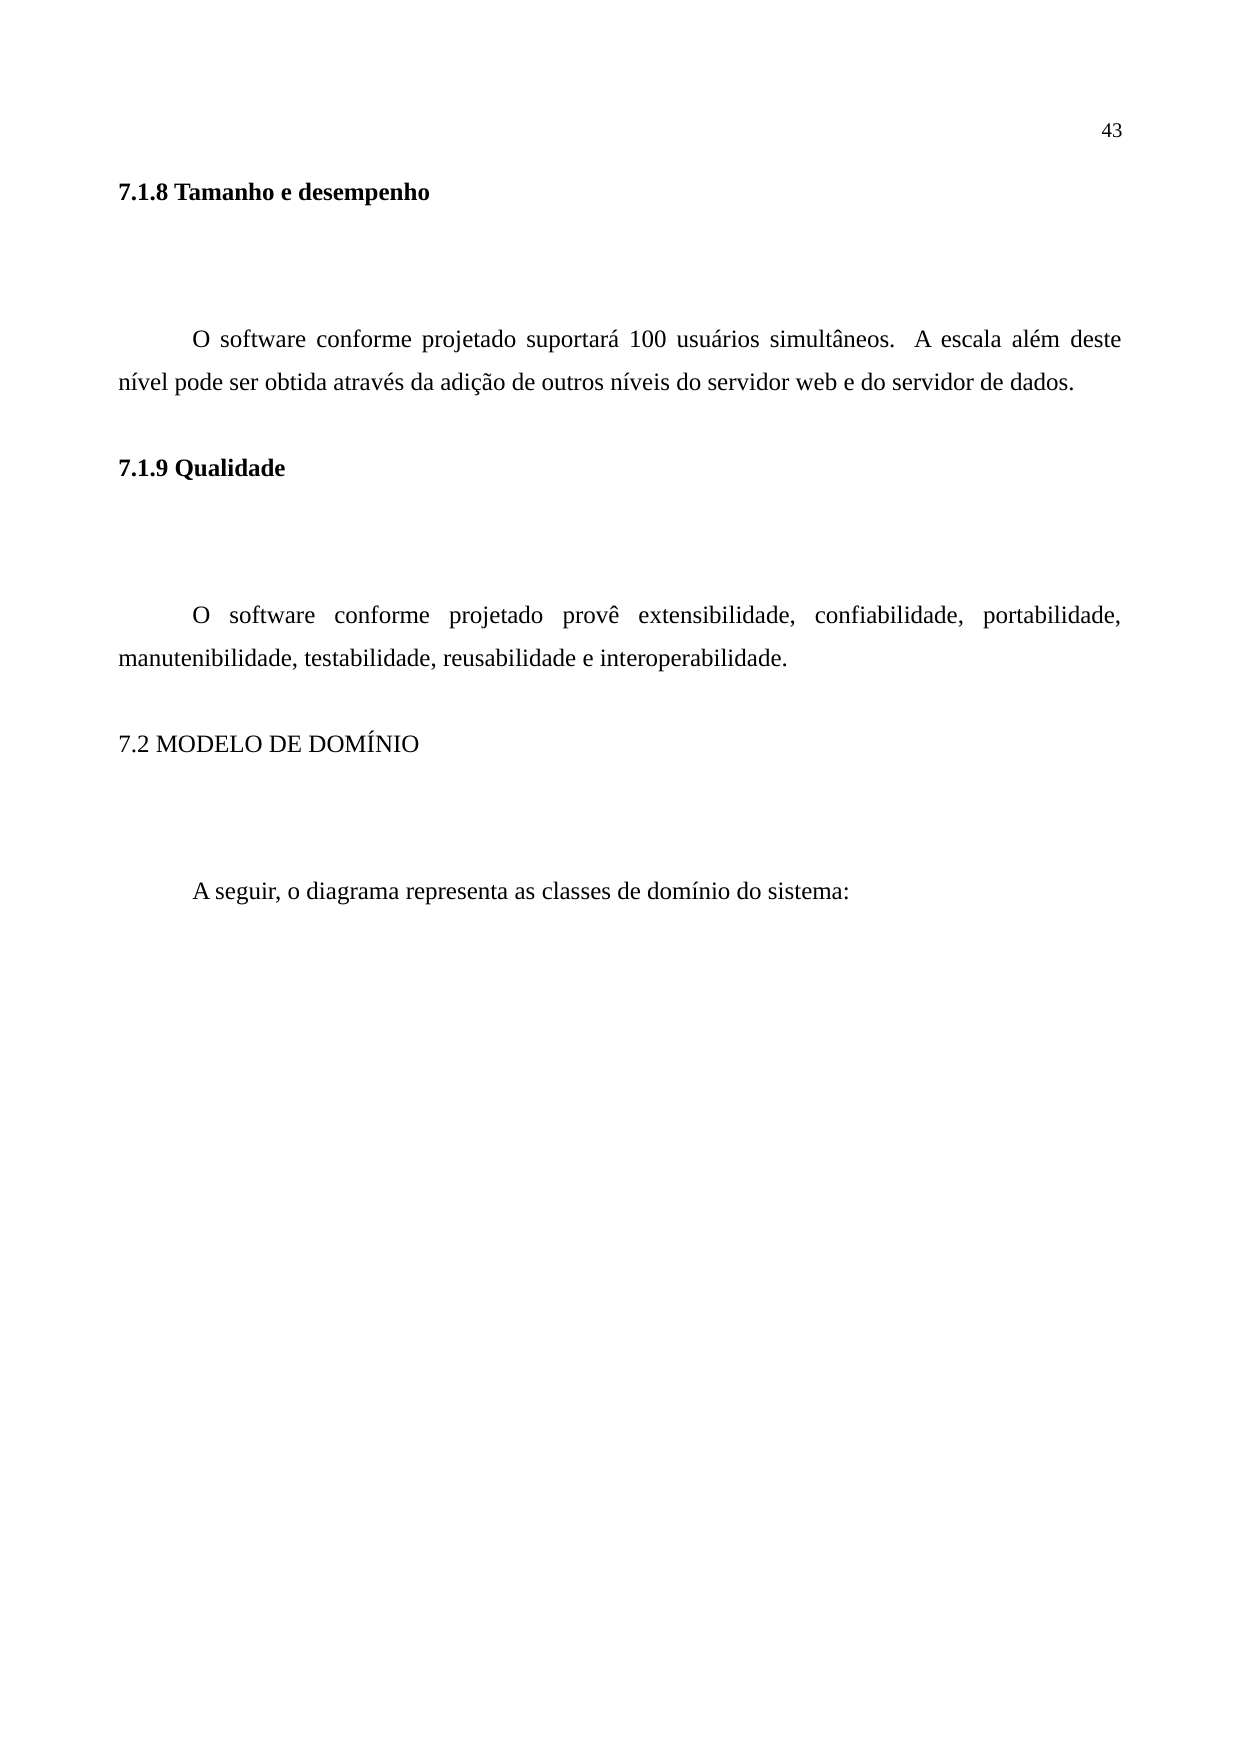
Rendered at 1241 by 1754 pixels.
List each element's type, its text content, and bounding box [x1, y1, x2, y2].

text A seguir, o diagrama representa as classes de domínio do sistema: [118, 876, 1122, 905]
text O software conforme projetado provê extensibilidade, confiabilidade, portabilidade, manutenibilidade, testabilidade, reusabilidade e interoperabilidade. [118, 600, 1122, 672]
text O software conforme projetado suportará 100 usuários simultâneos. A escala além deste nível pode ser obtida através da adição de outros níveis do servidor web e do servidor de dados. [118, 324, 1122, 396]
subtitle MODELO DE DOMÍNIO [118, 729, 1122, 758]
subtitle Qualidade [118, 453, 1122, 482]
subtitle Tamanho e desempenho [118, 177, 1122, 206]
